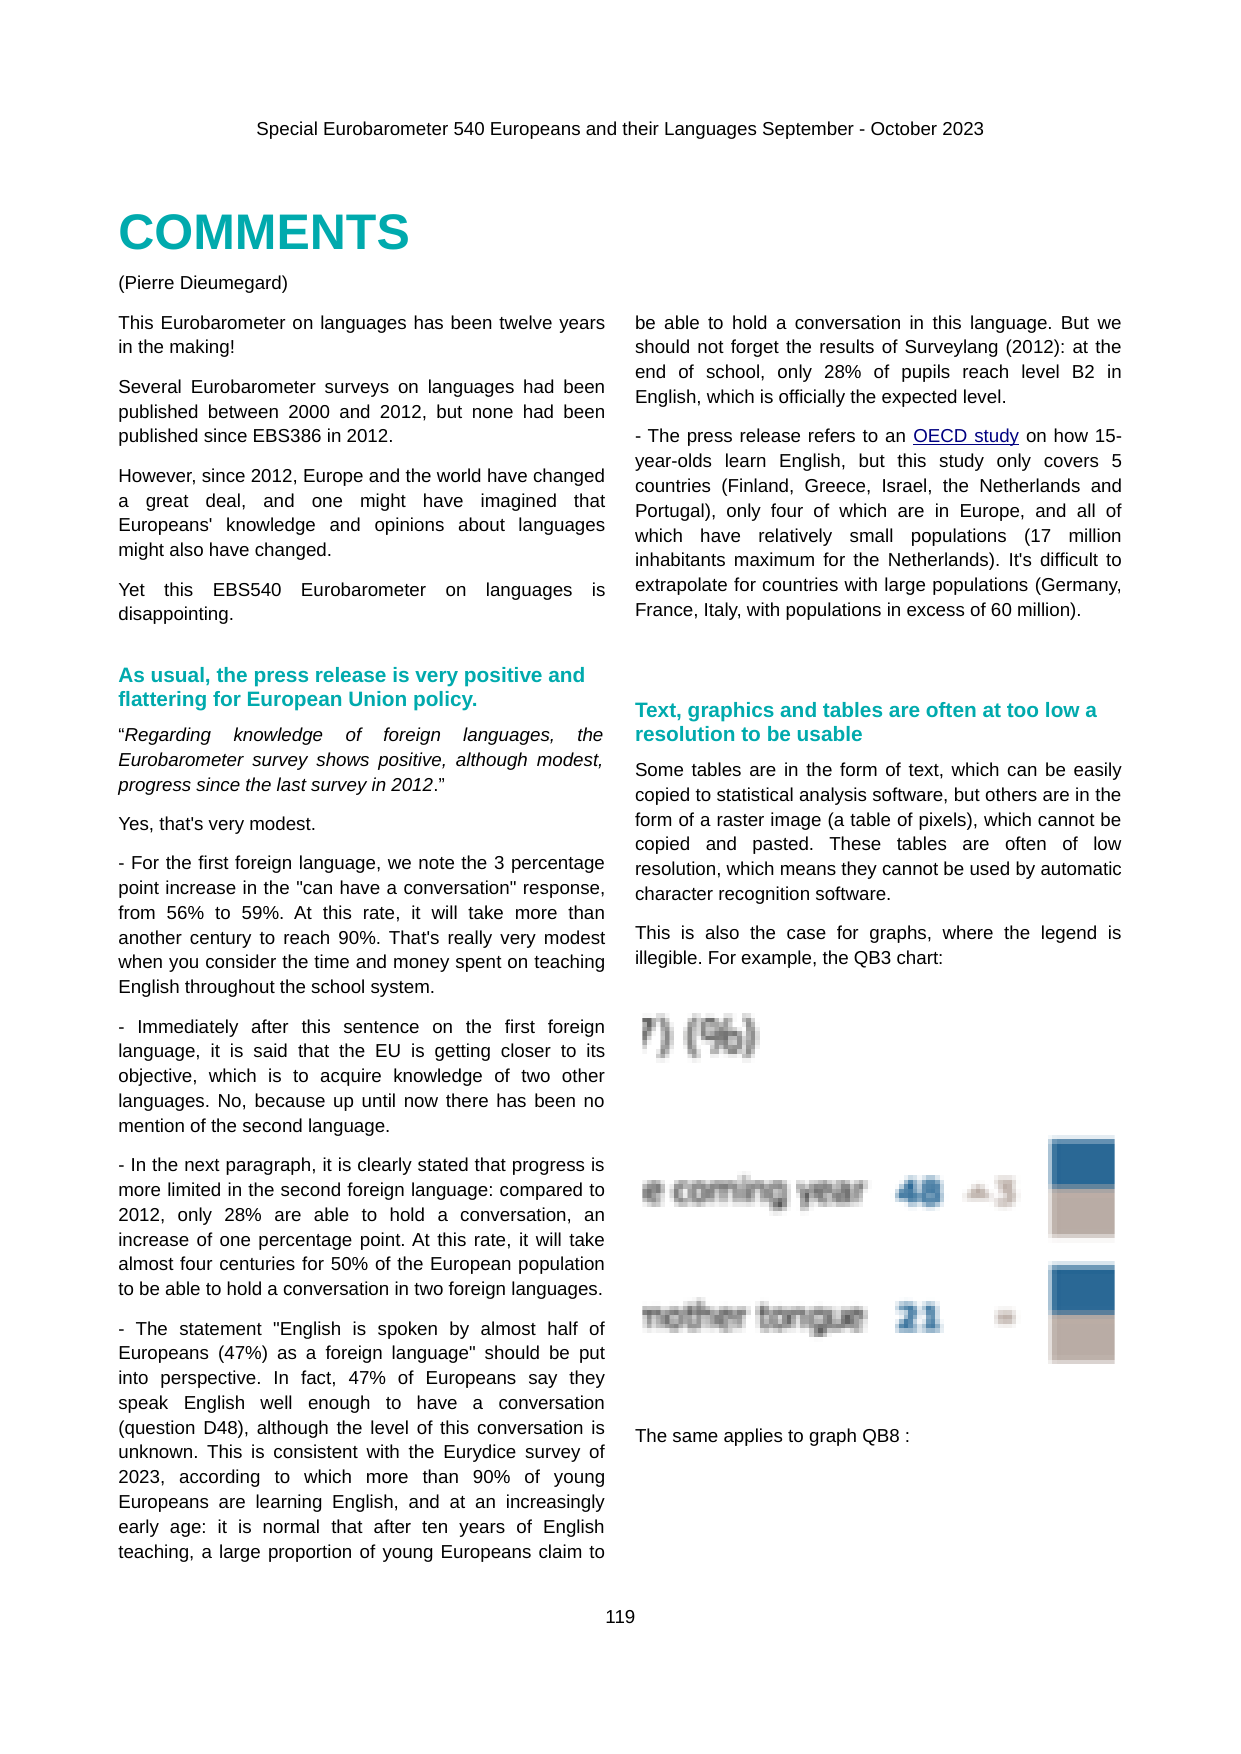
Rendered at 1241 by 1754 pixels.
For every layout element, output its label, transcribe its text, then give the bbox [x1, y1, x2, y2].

text be able to hold a conversation in this language. But we should not forget the results of Surveylang (2012): at the end of school, only 28% of pupils reach level B2 in English, which is officially the expected level. [635, 311, 1122, 407]
text (Pierre Dieumegard) [118, 272, 1122, 294]
text Yet this EBS540 Eurobarometer on languages is disappointing. [118, 578, 605, 625]
text “Regarding knowledge of foreign languages, the Eurobarometer survey shows positive, although modest, progress since the last survey in 2012.” [118, 724, 605, 795]
subtitle As usual, the press release is very positive and flattering for European Union policy. [118, 663, 605, 711]
text Several Eurobarometer surveys on languages had been published between 2000 and 2012, but none had been published since EBS386 in 2012. [118, 376, 605, 447]
text Yes, that's very modest. [118, 813, 605, 834]
text - Immediately after this sentence on the first foreign language, it is said that the EU is getting closer to its objective, which is to acquire knowledge of two other languages. No, because up until now there has been no mention of the second language. [118, 1015, 605, 1136]
subtitle COMMENTS [118, 202, 1122, 259]
text This Eurobarometer on languages has been twelve years in the making! [118, 311, 605, 358]
subtitle Text, graphics and tables are often at too low a resolution to be usable [635, 698, 1122, 746]
text This is also the case for graphs, where the legend is illegible. For example, the QB3 chart: [635, 922, 1122, 968]
text - In the next paragraph, it is clearly stated that progress is more limited in the second foreign language: compared to 2012, only 28% are able to hold a conversation, an increase of one percentage point. At this rate, it will take almost four centuries for 50% of the European population to be able to hold a conversation in two foreign languages. [118, 1154, 605, 1299]
text - For the first foreign language, we note the 3 percentage point increase in the "can have a conversation" response, from 56% to 59%. At this rate, it will take more than another century to reach 90%. That's really very modest when you consider the time and money spent on teaching English throughout the school system. [118, 852, 605, 998]
text The same applies to graph QB8 : [635, 1424, 1122, 1446]
text - The statement "English is spoken by almost half of Europeans (47%) as a foreign language" should be put into perspective. In fact, 47% of Europeans say they speak English well enough to have a conversation (question D48), although the level of this conversation is unknown. This is consistent with the Eurydice survey of 2023, according to which more than 90% of young Europeans are learning English, and at an increasingly early age: it is normal that after ten years of English teaching, a large proportion of young Europeans claim to [118, 1317, 605, 1562]
text Some tables are in the form of text, which can be easily copied to statistical analysis software, but others are in the form of a raster image (a table of pixels), which cannot be copied and pasted. These tables are often of low resolution, which means they cannot be used by automatic character recognition software. [635, 759, 1122, 904]
picture [642, 986, 1115, 1382]
text - The press release refers to an OECD study on how 15-year-olds learn English, but this study only covers 5 countries (Finland, Greece, Israel, the Netherlands and Portugal), only four of which are in Europe, and all of which have relatively small populations (17 million inhabitants maximum for the Netherlands). It's difficult to extrapolate for countries with large populations (Germany, France, Italy, with populations in excess of 60 million). [635, 425, 1122, 620]
text However, since 2012, Europe and the world have changed a great deal, and one might have imagined that Europeans' knowledge and opinions about languages might also have changed. [118, 464, 605, 561]
